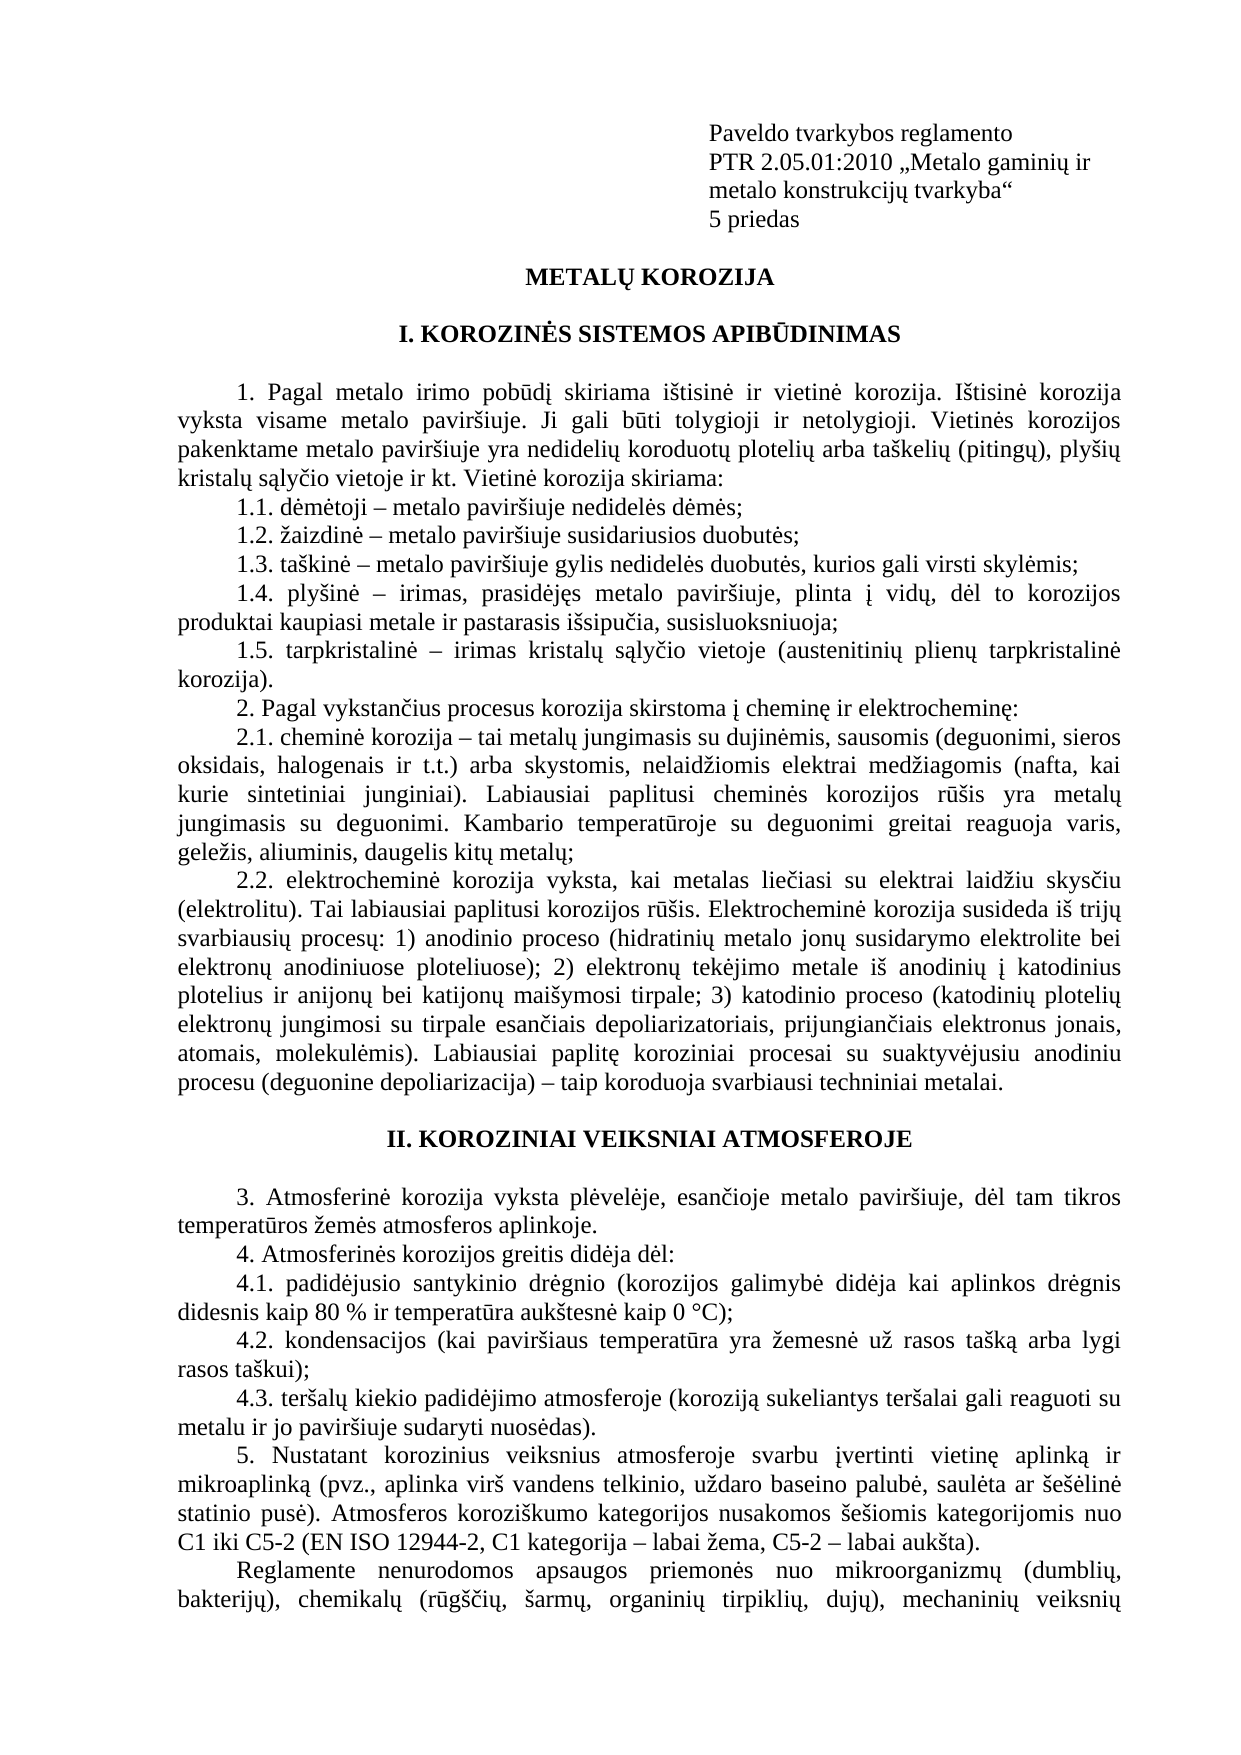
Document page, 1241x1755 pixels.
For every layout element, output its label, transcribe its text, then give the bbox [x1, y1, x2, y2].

text 1.2. žaizdinė – metalo paviršiuje susidariusios duobutės; [177, 521, 1122, 549]
text 5. Nustatant korozinius veiksnius atmosferoje svarbu įvertinti vietinę aplinką ir mikroaplinką (pvz., aplinka virš vandens telkinio, uždaro baseino palubė, saulėta ar šešėlinė statinio pusė). Atmosferos koroziškumo kategorijos nusakomos šešiomis kategorijomis nuo C1 iki C5-2 (EN ISO 12944-2, C1 kategorija – labai žema, C5-2 – labai aukšta). [177, 1441, 1122, 1556]
text 4.3. teršalų kiekio padidėjimo atmosferoje (koroziją sukeliantys teršalai gali reaguoti su metalu ir jo paviršiuje sudaryti nuosėdas). [177, 1383, 1122, 1441]
text 1.4. plyšinė – irimas, prasidėjęs metalo paviršiuje, plinta į vidų, dėl to korozijos produktai kaupiasi metale ir pastarasis išsipučia, susisluoksniuoja; [177, 578, 1122, 636]
text 1.5. tarpkristalinė – irimas kristalų sąlyčio vietoje (austenitinių plienų tarpkristalinė korozija). [177, 636, 1122, 693]
text 1.3. taškinė – metalo paviršiuje gylis nedidelės duobutės, kurios gali virsti skylėmis; [177, 549, 1122, 578]
text PTR 2.05.01:2010 „Metalo gaminių ir [177, 147, 1122, 176]
text 4.1. padidėjusio santykinio drėgnio (korozijos galimybė didėja kai aplinkos drėgnis didesnis kaip 80 % ir temperatūra aukštesnė kaip 0 °C); [177, 1268, 1122, 1326]
text 2. Pagal vykstančius procesus korozija skirstoma į cheminę ir elektrocheminę: [177, 693, 1122, 722]
text II. KOROZINIAI VEIKSNIAI ATMOSFEROJE [177, 1124, 1122, 1153]
text I. KOROZINĖS SISTEMOS APIBŪDINIMAS [177, 319, 1122, 348]
text 3. Atmosferinė korozija vyksta plėvelėje, esančioje metalo paviršiuje, dėl tam tikros temperatūros žemės atmosferos aplinkoje. [177, 1182, 1122, 1239]
text Paveldo tvarkybos reglamento [177, 118, 1122, 147]
text 2.1. cheminė korozija – tai metalų jungimasis su dujinėmis, sausomis (deguonimi, sieros oksidais, halogenais ir t.t.) arba skystomis, nelaidžiomis elektrai medžiagomis (nafta, kai kurie sintetiniai junginiai). Labiausiai paplitusi cheminės korozijos rūšis yra metalų jungimasis su deguonimi. Kambario temperatūroje su deguonimi greitai reaguoja varis, geležis, aliuminis, daugelis kitų metalų; [177, 722, 1122, 866]
text metalo konstrukcijų tvarkyba“ [177, 176, 1122, 204]
text 1.1. dėmėtoji – metalo paviršiuje nedidelės dėmės; [177, 492, 1122, 521]
text 4. Atmosferinės korozijos greitis didėja dėl: [177, 1239, 1122, 1268]
text Reglamente nenurodomos apsaugos priemonės nuo mikroorganizmų (dumblių, bakterijų), chemikalų (rūgščių, šarmų, organinių tirpiklių, dujų), mechaninių veiksnių [177, 1556, 1122, 1613]
text 2.2. elektrocheminė korozija vyksta, kai metalas liečiasi su elektrai laidžiu skysčiu (elektrolitu). Tai labiausiai paplitusi korozijos rūšis. Elektrocheminė korozija susideda iš trijų svarbiausių procesų: 1) anodinio proceso (hidratinių metalo jonų susidarymo elektrolite bei elektronų anodiniuose ploteliuose); 2) elektronų tekėjimo metale iš anodinių į katodinius plotelius ir anijonų bei katijonų maišymosi tirpale; 3) katodinio proceso (katodinių plotelių elektronų jungimosi su tirpale esančiais depoliarizatoriais, prijungiančiais elektronus jonais, atomais, molekulėmis). Labiausiai paplitę koroziniai procesai su suaktyvėjusiu anodiniu procesu (deguonine depoliarizacija) – taip koroduoja svarbiausi techniniai metalai. [177, 866, 1122, 1096]
text METALŲ KOROZIJA [177, 262, 1122, 291]
text 5 priedas [177, 204, 1122, 233]
text 4.2. kondensacijos (kai paviršiaus temperatūra yra žemesnė už rasos tašką arba lygi rasos taškui); [177, 1326, 1122, 1383]
text 1. Pagal metalo irimo pobūdį skiriama ištisinė ir vietinė korozija. Ištisinė korozija vyksta visame metalo paviršiuje. Ji gali būti tolygioji ir netolygioji. Vietinės korozijos pakenktame metalo paviršiuje yra nedidelių koroduotų plotelių arba taškelių (pitingų), plyšių kristalų sąlyčio vietoje ir kt. Vietinė korozija skiriama: [177, 377, 1122, 492]
